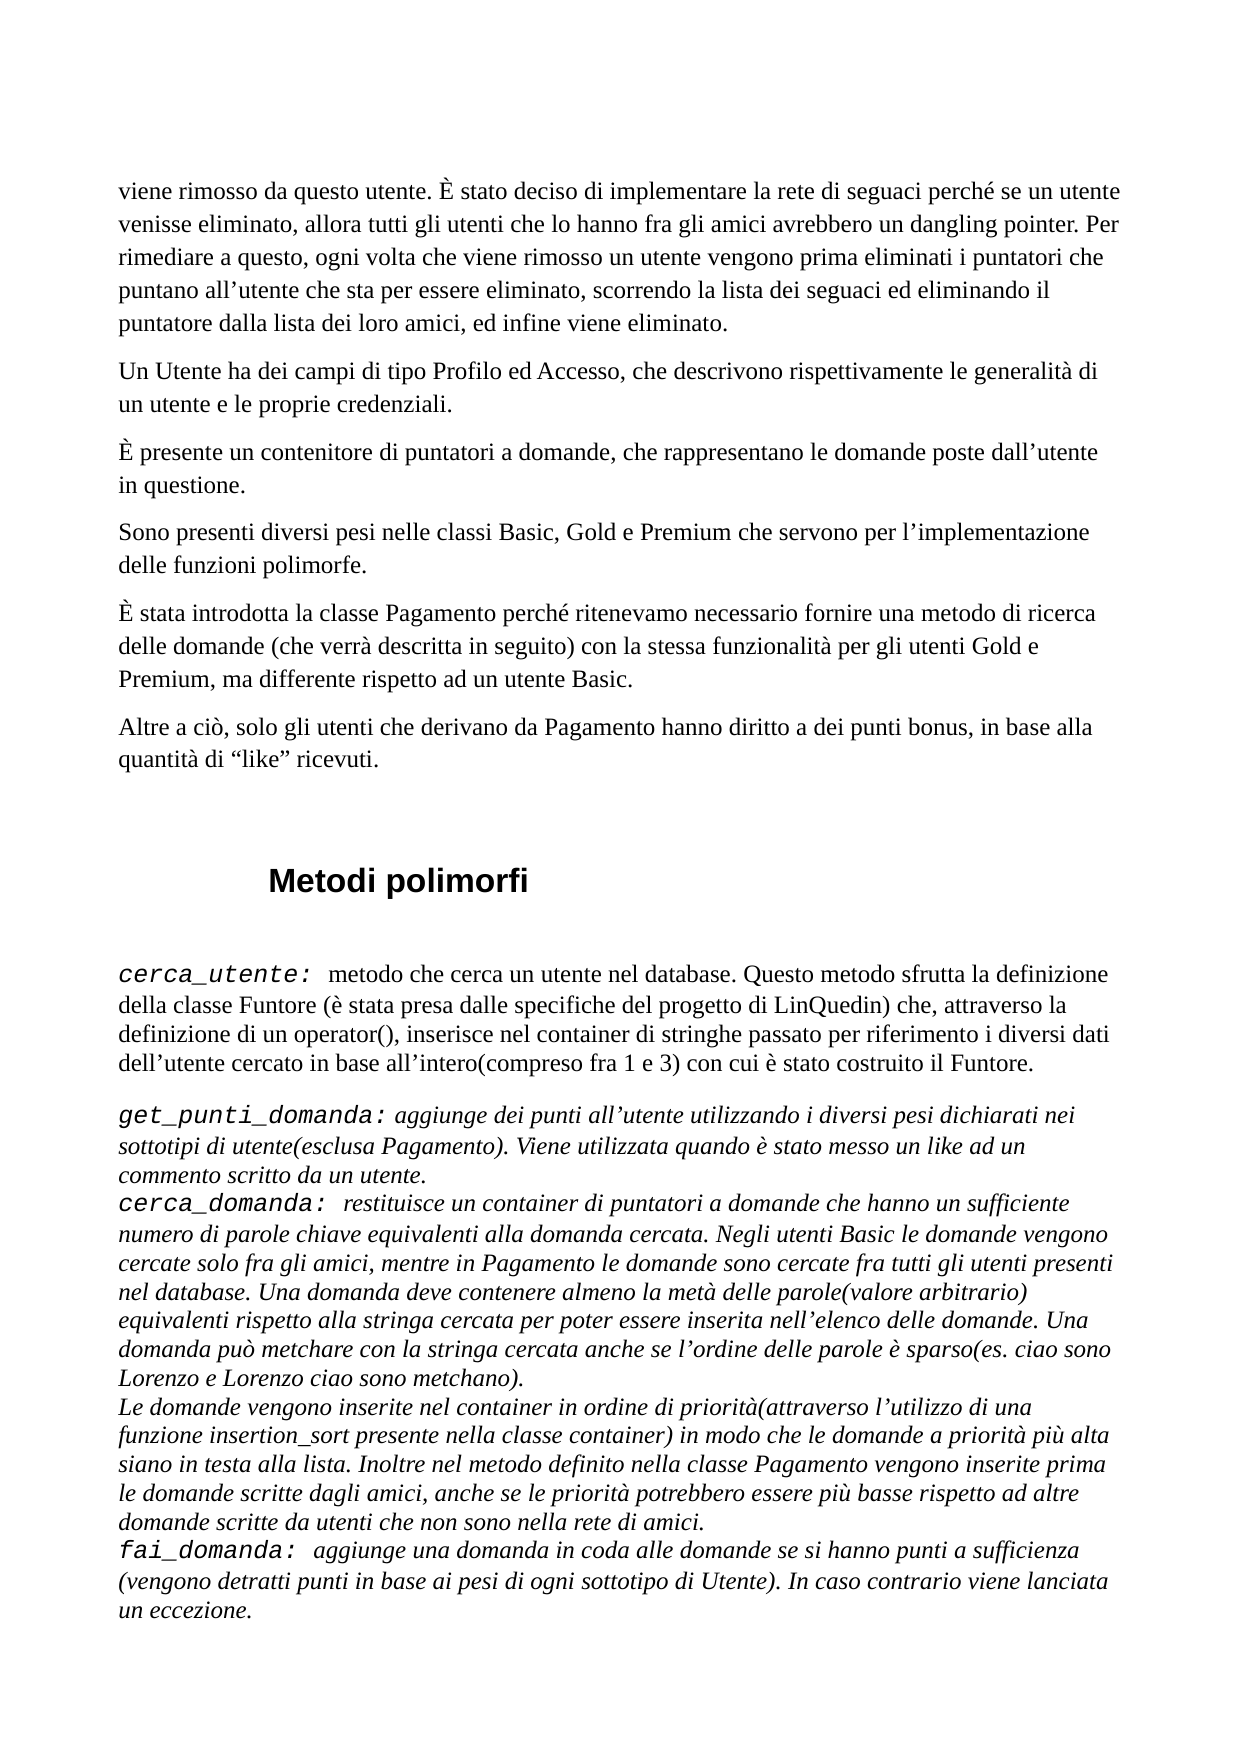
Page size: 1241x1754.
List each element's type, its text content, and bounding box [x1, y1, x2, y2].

subtitle Metodi polimorfi [268, 861, 1122, 899]
text viene rimosso da questo utente. È stato deciso di implementare la rete di seguaci perché se un utente venisse eliminato, allora tutti gli utenti che lo hanno fra gli amici avrebbero un dangling pointer. Per rimediare a questo, ogni volta che viene rimosso un utente vengono prima eliminati i puntatori che puntano all’utente che sta per essere eliminato, scorrendo la lista dei seguaci ed eliminando il puntatore dalla lista dei loro amici, ed infine viene eliminato. [118, 176, 1122, 337]
text Altre a ciò, solo gli utenti che derivano da Pagamento hanno diritto a dei punti bonus, in base alla quantità di “like” ricevuti. [118, 712, 1122, 773]
text get_punti_domanda: aggiunge dei punti all’utente utilizzando i diversi pesi dichiarati nei sottotipi di utente(esclusa Pagamento). Viene utilizzata quando è stato messo un like ad un commento scritto da un utente. [118, 1100, 1122, 1188]
text È stata introdotta la classe Pagamento perché ritenevamo necessario fornire una metodo di ricerca delle domande (che verrà descritta in seguito) con la stessa funzionalità per gli utenti Gold e Premium, ma differente rispetto ad un utente Basic. [118, 598, 1122, 693]
text fai_domanda: aggiunge una domanda in coda alle domande se si hanno punti a sufficienza (vengono detratti punti in base ai pesi di ogni sottotipo di Utente). In caso contrario viene lanciata un eccezione. [118, 1536, 1122, 1624]
text cerca_domanda: restituisce un container di puntatori a domande che hanno un sufficiente numero di parole chiave equivalenti alla domanda cercata. Negli utenti Basic le domande vengono cercate solo fra gli amici, mentre in Pagamento le domande sono cercate fra tutti gli utenti presenti nel database. Una domanda deve contenere almeno la metà delle parole(valore arbitrario) equivalenti rispetto alla stringa cercata per poter essere inserita nell’elenco delle domande. Una domanda può metchare con la stringa cercata anche se l’ordine delle parole è sparso(es. ciao sono Lorenzo e Lorenzo ciao sono metchano). [118, 1188, 1122, 1392]
text Un Utente ha dei campi di tipo Profilo ed Accesso, che descrivono rispettivamente le generalità di un utente e le proprie credenziali. [118, 356, 1122, 418]
text Sono presenti diversi pesi nelle classi Basic, Gold e Premium che servono per l’implementazione delle funzioni polimorfe. [118, 517, 1122, 579]
text Le domande vengono inserite nel container in ordine di priorità(attraverso l’utilizzo di una funzione insertion_sort presente nella classe container) in modo che le domande a priorità più alta siano in testa alla lista. Inoltre nel metodo definito nella classe Pagamento vengono inserite prima le domande scritte dagli amici, anche se le priorità potrebbero essere più basse rispetto ad altre domande scritte da utenti che non sono nella rete di amici. [118, 1392, 1122, 1536]
text cerca_utente: metodo che cerca un utente nel database. Questo metodo sfrutta la definizione della classe Funtore (è stata presa dalle specifiche del progetto di LinQuedin) che, attraverso la definizione di un operator(), inserisce nel container di stringhe passato per riferimento i diversi dati dell’utente cercato in base all’intero(compreso fra 1 e 3) con cui è stato costruito il Funtore. [118, 959, 1122, 1076]
text È presente un contenitore di puntatori a domande, che rappresentano le domande poste dall’utente in questione. [118, 437, 1122, 498]
